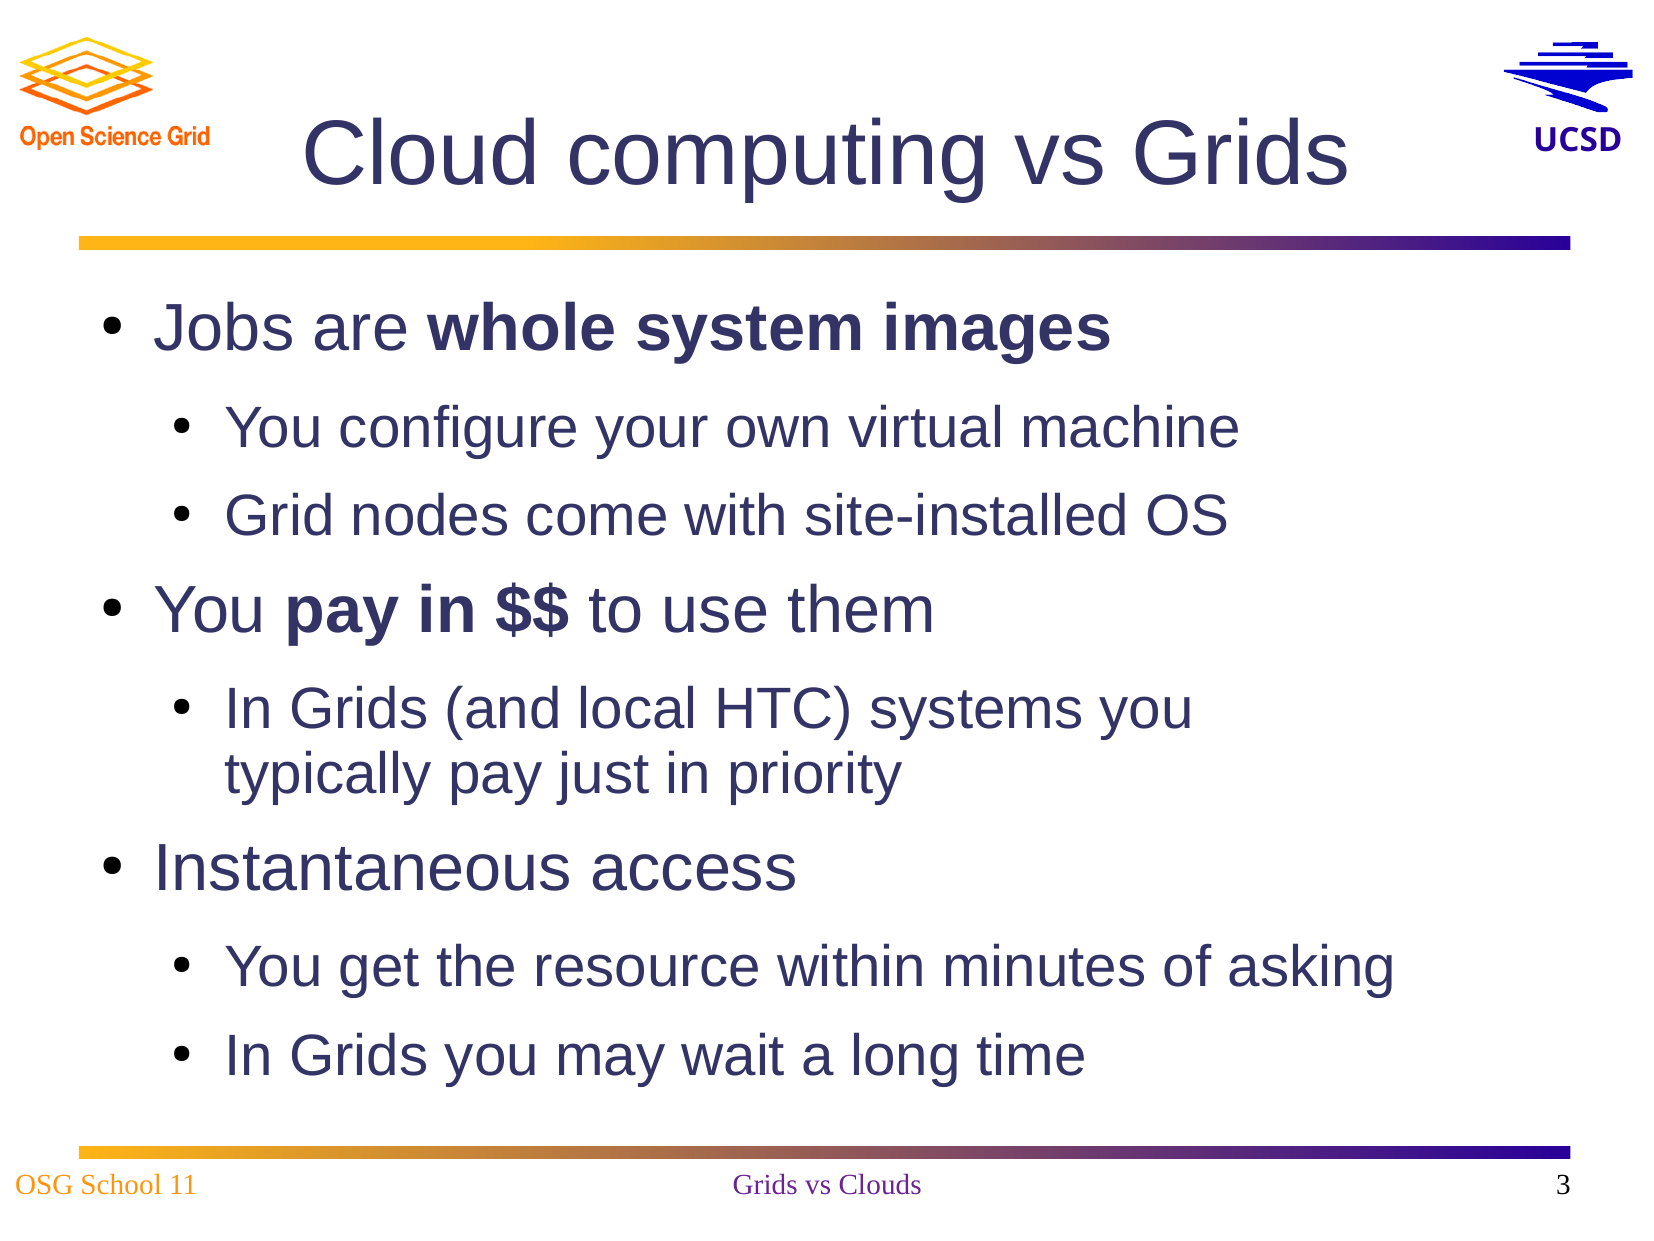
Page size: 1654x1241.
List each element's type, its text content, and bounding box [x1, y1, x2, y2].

title Cloud computing vs Grids [82, 56, 1571, 250]
list Jobs are whole system images You configure your own virtual machine Grid nodes come with site-installed OS You pay in $$ to use them In Grids (and local HTC) systems you typically pay just in priority Instantaneous access You get the resource within minutes of asking In Grids you may wait a long time [82, 290, 1571, 1109]
picture [0, 14, 229, 167]
picture [1495, 42, 1637, 118]
